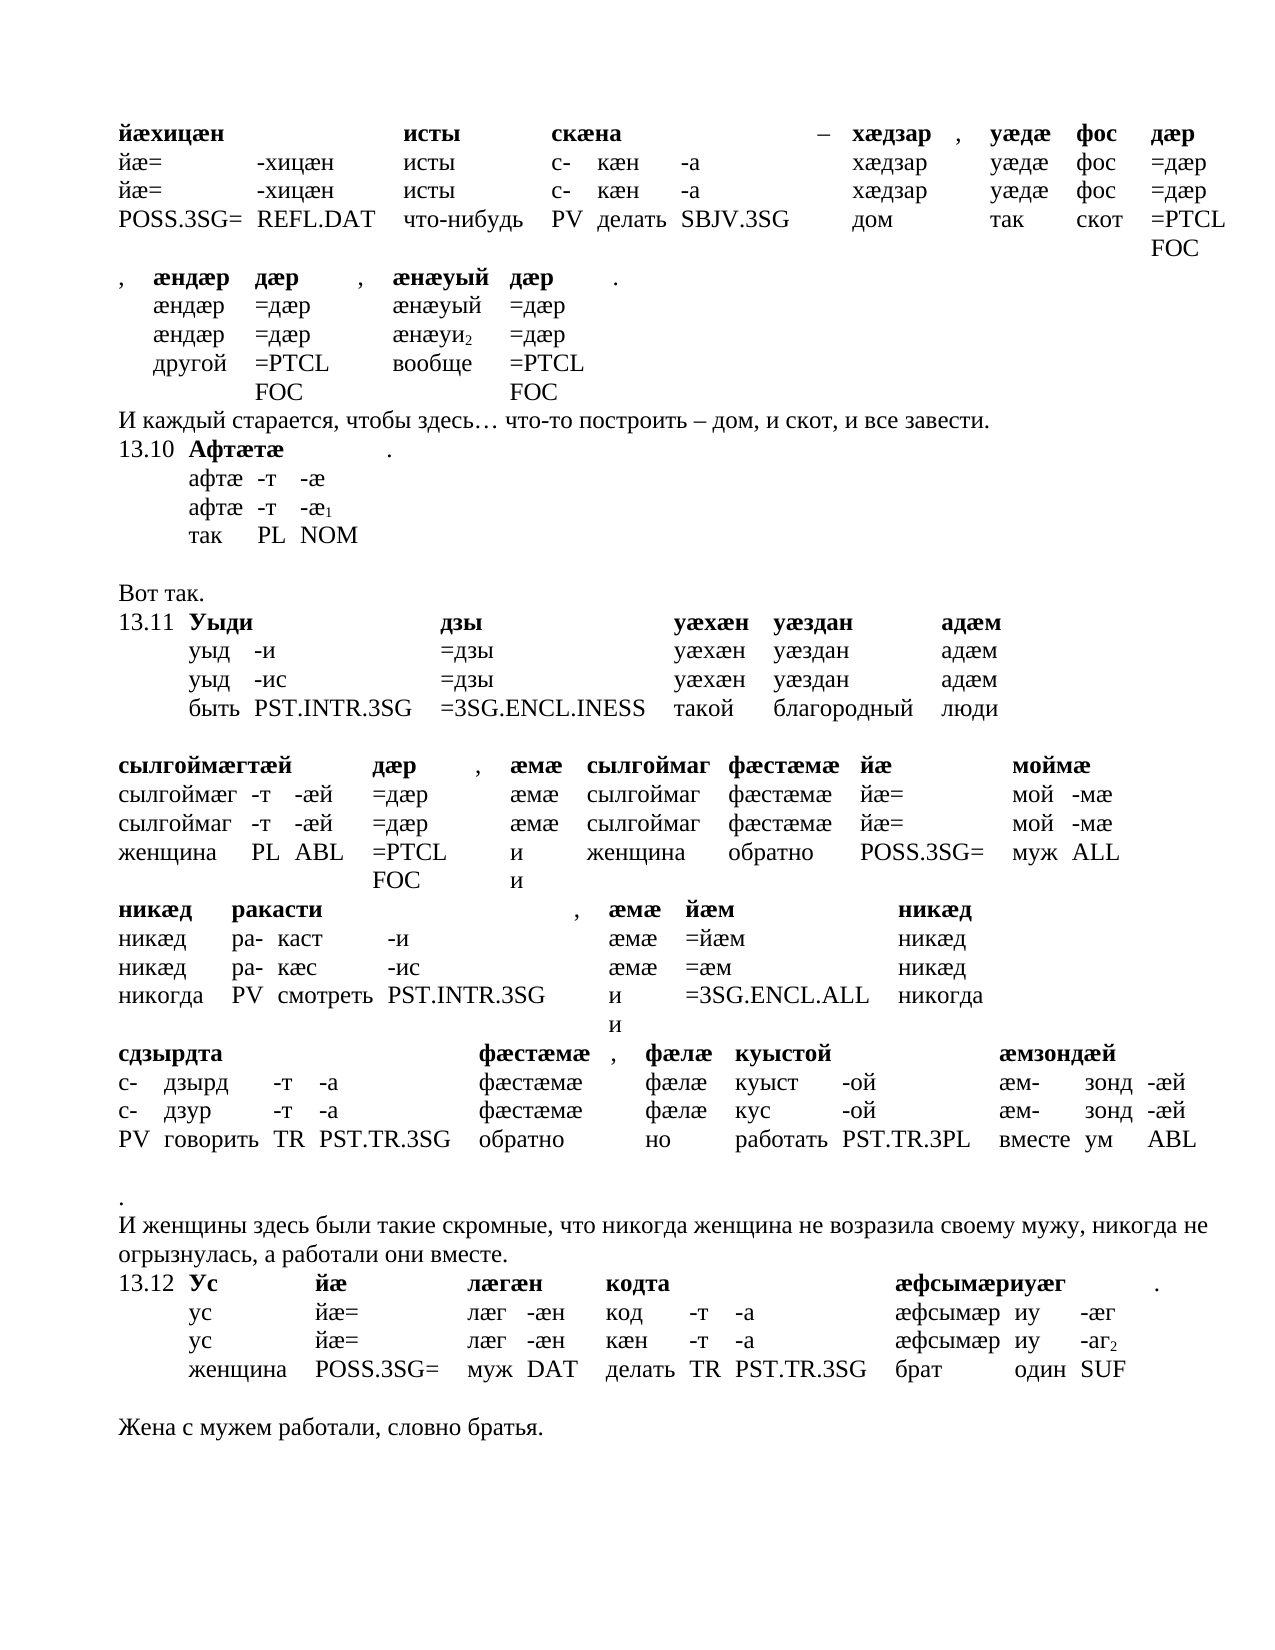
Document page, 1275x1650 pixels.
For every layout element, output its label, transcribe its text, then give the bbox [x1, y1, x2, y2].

text -и [387, 923, 546, 952]
text -æй [294, 779, 344, 808]
text сылгоймæгтæй [118, 751, 358, 779]
text -ой [842, 1067, 971, 1096]
text PL [251, 837, 281, 866]
text POSS.3SG= [860, 837, 984, 866]
text куыст [735, 1067, 828, 1096]
text дзы [440, 607, 660, 636]
text сылгоймаг [587, 779, 700, 808]
text Жена с мужем работали, словно братья. [118, 1412, 1249, 1441]
text зонд [1084, 1096, 1133, 1124]
text И женщины здесь были такие скромные, что никогда женщина не возразила своему мужу, никогда не огрызнулась, а работали они вместе. [118, 1211, 1249, 1268]
text -т [273, 1096, 305, 1124]
text мой [1012, 808, 1058, 837]
text -т [257, 492, 286, 521]
text женщина [118, 837, 237, 866]
text адæм [941, 636, 999, 664]
text один [1014, 1354, 1066, 1383]
text кус [735, 1096, 828, 1124]
text ALL [1072, 837, 1120, 866]
text муж [1012, 837, 1058, 866]
text дæр [509, 262, 598, 291]
text лæгæн [467, 1268, 592, 1297]
text æндæр [153, 291, 227, 319]
text =дæр [372, 779, 447, 808]
text йæ= [860, 808, 984, 837]
text кæн [606, 1326, 675, 1354]
text , [955, 118, 976, 147]
text муж [467, 1354, 513, 1383]
text 13.12 [118, 1268, 174, 1297]
text æфсымæр [895, 1297, 1001, 1326]
text ус [188, 1297, 287, 1326]
text уæдæ [990, 118, 1062, 147]
text PV [231, 981, 263, 1009]
text сылгоймаг [587, 808, 700, 837]
text PV [118, 1124, 150, 1153]
text SUF [1080, 1354, 1126, 1383]
text =дæр [1151, 147, 1226, 176]
text FOC [509, 377, 598, 406]
text , [610, 1038, 631, 1067]
text кæн [597, 176, 667, 204]
text иу [1014, 1297, 1066, 1326]
text такой [674, 693, 746, 722]
text фос [1076, 176, 1123, 204]
text -а [735, 1326, 867, 1354]
text æндæр [153, 262, 241, 291]
text сылгоймаг [587, 751, 714, 779]
text уæздан [773, 636, 914, 664]
text REFL.DAT [257, 204, 375, 233]
text =дæр [509, 291, 584, 319]
text йæ [315, 1268, 453, 1297]
text фæлæ [645, 1096, 707, 1124]
text æмæ [510, 779, 559, 808]
text FOC [254, 377, 344, 406]
text TR [273, 1124, 305, 1153]
text фæлæ [645, 1038, 721, 1067]
text женщина [188, 1354, 287, 1383]
text Ус [188, 1268, 301, 1297]
text FOC [1151, 233, 1240, 262]
text дзур [164, 1096, 259, 1124]
text 13.10 [118, 434, 174, 463]
text мой [1012, 779, 1058, 808]
text благородный [773, 693, 914, 722]
text DAT [527, 1354, 578, 1383]
text люди [941, 693, 999, 722]
text . [1154, 1268, 1175, 1297]
text никогда [898, 981, 983, 1009]
text -ис [387, 952, 546, 981]
text работать [735, 1124, 828, 1153]
text -а [681, 147, 790, 176]
text =йæм [685, 923, 870, 952]
text ра- [231, 952, 263, 981]
text æнæуый [392, 291, 482, 319]
text æмзондæй [999, 1038, 1211, 1067]
text кæс [277, 952, 373, 981]
text с- [551, 147, 583, 176]
text уæздан [773, 664, 914, 693]
text так [188, 521, 243, 549]
text йæ= [860, 779, 984, 808]
text уæхæн [674, 607, 759, 636]
text фæстæмæ [728, 808, 832, 837]
text PST.TR.3PL [842, 1124, 971, 1153]
text никæд [898, 923, 983, 952]
text так [990, 204, 1049, 233]
text йæ= [118, 147, 243, 176]
text FOC [372, 866, 461, 894]
text никæд [118, 923, 204, 952]
text SBJV.3SG [681, 204, 790, 233]
text сдзырдта [118, 1038, 465, 1067]
text æнæуый [392, 262, 496, 291]
text Афтæтæ [188, 434, 372, 463]
text -æг [1080, 1297, 1126, 1326]
text скæна [551, 118, 803, 147]
text -æн [527, 1326, 578, 1354]
text обратно [728, 837, 832, 866]
text и [510, 866, 573, 894]
text =æм [685, 952, 870, 981]
text , [573, 894, 594, 923]
text брат [895, 1354, 1001, 1383]
text POSS.3SG= [315, 1354, 439, 1383]
text скот [1076, 204, 1123, 233]
text никогда [118, 981, 204, 1009]
text вообще [392, 348, 482, 377]
text PV [551, 204, 583, 233]
text , [475, 751, 496, 779]
text , [118, 262, 139, 291]
text уыд [188, 636, 240, 664]
text – [817, 118, 838, 147]
text -хицæн [257, 147, 375, 176]
text ABL [294, 837, 344, 866]
text =PTCL [254, 348, 330, 377]
text æм- [999, 1067, 1071, 1096]
text и [608, 981, 657, 1009]
text с- [551, 176, 583, 204]
text æмæ [608, 952, 657, 981]
text фос [1076, 118, 1137, 147]
text æмæ [608, 894, 671, 923]
text æнæуи2 [392, 319, 482, 348]
text -а [735, 1297, 867, 1326]
text фæстæмæ [479, 1096, 583, 1124]
text каст [277, 923, 373, 952]
text -т [251, 808, 281, 837]
text делать [597, 204, 667, 233]
text PL [257, 521, 286, 549]
text æмæ [608, 923, 657, 952]
text адæм [941, 607, 1012, 636]
text йæ= [315, 1326, 439, 1354]
text вместе [999, 1124, 1071, 1153]
text =дæр [509, 319, 584, 348]
text Уыди [188, 607, 426, 636]
text -т [689, 1297, 721, 1326]
text сылгоймæг [118, 779, 237, 808]
text афтæ [188, 492, 243, 521]
text женщина [587, 837, 700, 866]
text -т [257, 463, 286, 492]
text PST.INTR.3SG [387, 981, 546, 1009]
text дзырд [164, 1067, 259, 1096]
text PST.TR.3SG [735, 1354, 867, 1383]
text уæдæ [990, 176, 1049, 204]
text хæдзар [852, 176, 928, 204]
text йæм [685, 894, 884, 923]
text -ис [254, 664, 412, 693]
text хæдзар [852, 118, 941, 147]
text но [645, 1124, 707, 1153]
text делать [606, 1354, 675, 1383]
text -аг2 [1080, 1326, 1126, 1354]
text -мæ [1072, 808, 1120, 837]
text =дзы [440, 664, 646, 693]
text лæг [467, 1297, 513, 1326]
text дом [852, 204, 928, 233]
text . [612, 262, 633, 291]
text -æ1 [300, 492, 358, 521]
text исты [403, 147, 523, 176]
text и [510, 837, 559, 866]
text фæлæ [645, 1067, 707, 1096]
text -а [319, 1096, 451, 1124]
text уæдæ [990, 147, 1049, 176]
text афтæ [188, 463, 243, 492]
text фæстæмæ [479, 1038, 597, 1067]
text -т [273, 1067, 305, 1096]
text PST.INTR.3SG [254, 693, 412, 722]
text моймæ [1012, 751, 1134, 779]
text -т [689, 1326, 721, 1354]
text -æй [1147, 1096, 1197, 1124]
text дæр [254, 262, 344, 291]
text =PTCL [372, 837, 447, 866]
text никæд [118, 952, 204, 981]
text йæ= [315, 1297, 439, 1326]
text , [357, 262, 378, 291]
text уæздан [773, 607, 927, 636]
text куыстой [735, 1038, 985, 1067]
text POSS.3SG= [118, 204, 243, 233]
text что-нибудь [403, 204, 523, 233]
text -æй [294, 808, 344, 837]
text ум [1084, 1124, 1133, 1153]
text адæм [941, 664, 999, 693]
text дæр [372, 751, 461, 779]
text уæхæн [674, 636, 746, 664]
text -æ [300, 463, 358, 492]
text =PTCL [509, 348, 584, 377]
text йæ= [118, 176, 243, 204]
text æмæ [510, 751, 573, 779]
text ракасти [231, 894, 560, 923]
text фæстæмæ [728, 751, 846, 779]
text . [386, 434, 407, 463]
text И каждый старается, чтобы здесь… что-то построить – дом, и скот, и все завести. [118, 406, 1249, 434]
text йæхицæн [118, 118, 389, 147]
text -а [319, 1067, 451, 1096]
text Вот так. [118, 578, 1249, 607]
text сылгоймаг [118, 808, 237, 837]
text æндæр [153, 319, 227, 348]
text =дæр [372, 808, 447, 837]
text -ой [842, 1096, 971, 1124]
text кæн [597, 147, 667, 176]
text NOM [300, 521, 358, 549]
text хæдзар [852, 147, 928, 176]
text =дæр [254, 319, 330, 348]
text =дæр [1151, 176, 1226, 204]
text и [608, 1009, 671, 1038]
text -и [254, 636, 412, 664]
text =дзы [440, 636, 646, 664]
text иу [1014, 1326, 1066, 1354]
text никæд [898, 894, 997, 923]
text с- [118, 1067, 150, 1096]
text ABL [1147, 1124, 1197, 1153]
text быть [188, 693, 240, 722]
text . [118, 1182, 139, 1211]
text зонд [1084, 1067, 1133, 1096]
text смотреть [277, 981, 373, 1009]
text говорить [164, 1124, 259, 1153]
text исты [403, 118, 537, 147]
text код [606, 1297, 675, 1326]
text обратно [479, 1124, 583, 1153]
text =дæр [254, 291, 330, 319]
text ра- [231, 923, 263, 952]
text с- [118, 1096, 150, 1124]
text другой [153, 348, 227, 377]
text -æй [1147, 1067, 1197, 1096]
text дæр [1151, 118, 1240, 147]
text æмæ [510, 808, 559, 837]
text =PTCL [1151, 204, 1226, 233]
text никæд [118, 894, 218, 923]
text уæхæн [674, 664, 746, 693]
text =3SG.ENCL.ALL [685, 981, 870, 1009]
text TR [689, 1354, 721, 1383]
text -хицæн [257, 176, 375, 204]
text æфсымæриуæг [895, 1268, 1140, 1297]
text лæг [467, 1326, 513, 1354]
text =3SG.ENCL.INESS [440, 693, 646, 722]
text 13.11 [118, 607, 174, 636]
text -мæ [1072, 779, 1120, 808]
text фос [1076, 147, 1123, 176]
text PST.TR.3SG [319, 1124, 451, 1153]
text ус [188, 1326, 287, 1354]
text æфсымæр [895, 1326, 1001, 1354]
text -а [681, 176, 790, 204]
text никæд [898, 952, 983, 981]
text исты [403, 176, 523, 204]
text -æн [527, 1297, 578, 1326]
text фæстæмæ [728, 779, 832, 808]
text æм- [999, 1096, 1071, 1124]
text йæ [860, 751, 998, 779]
text фæстæмæ [479, 1067, 583, 1096]
text уыд [188, 664, 240, 693]
text кодта [606, 1268, 881, 1297]
text -т [251, 779, 281, 808]
